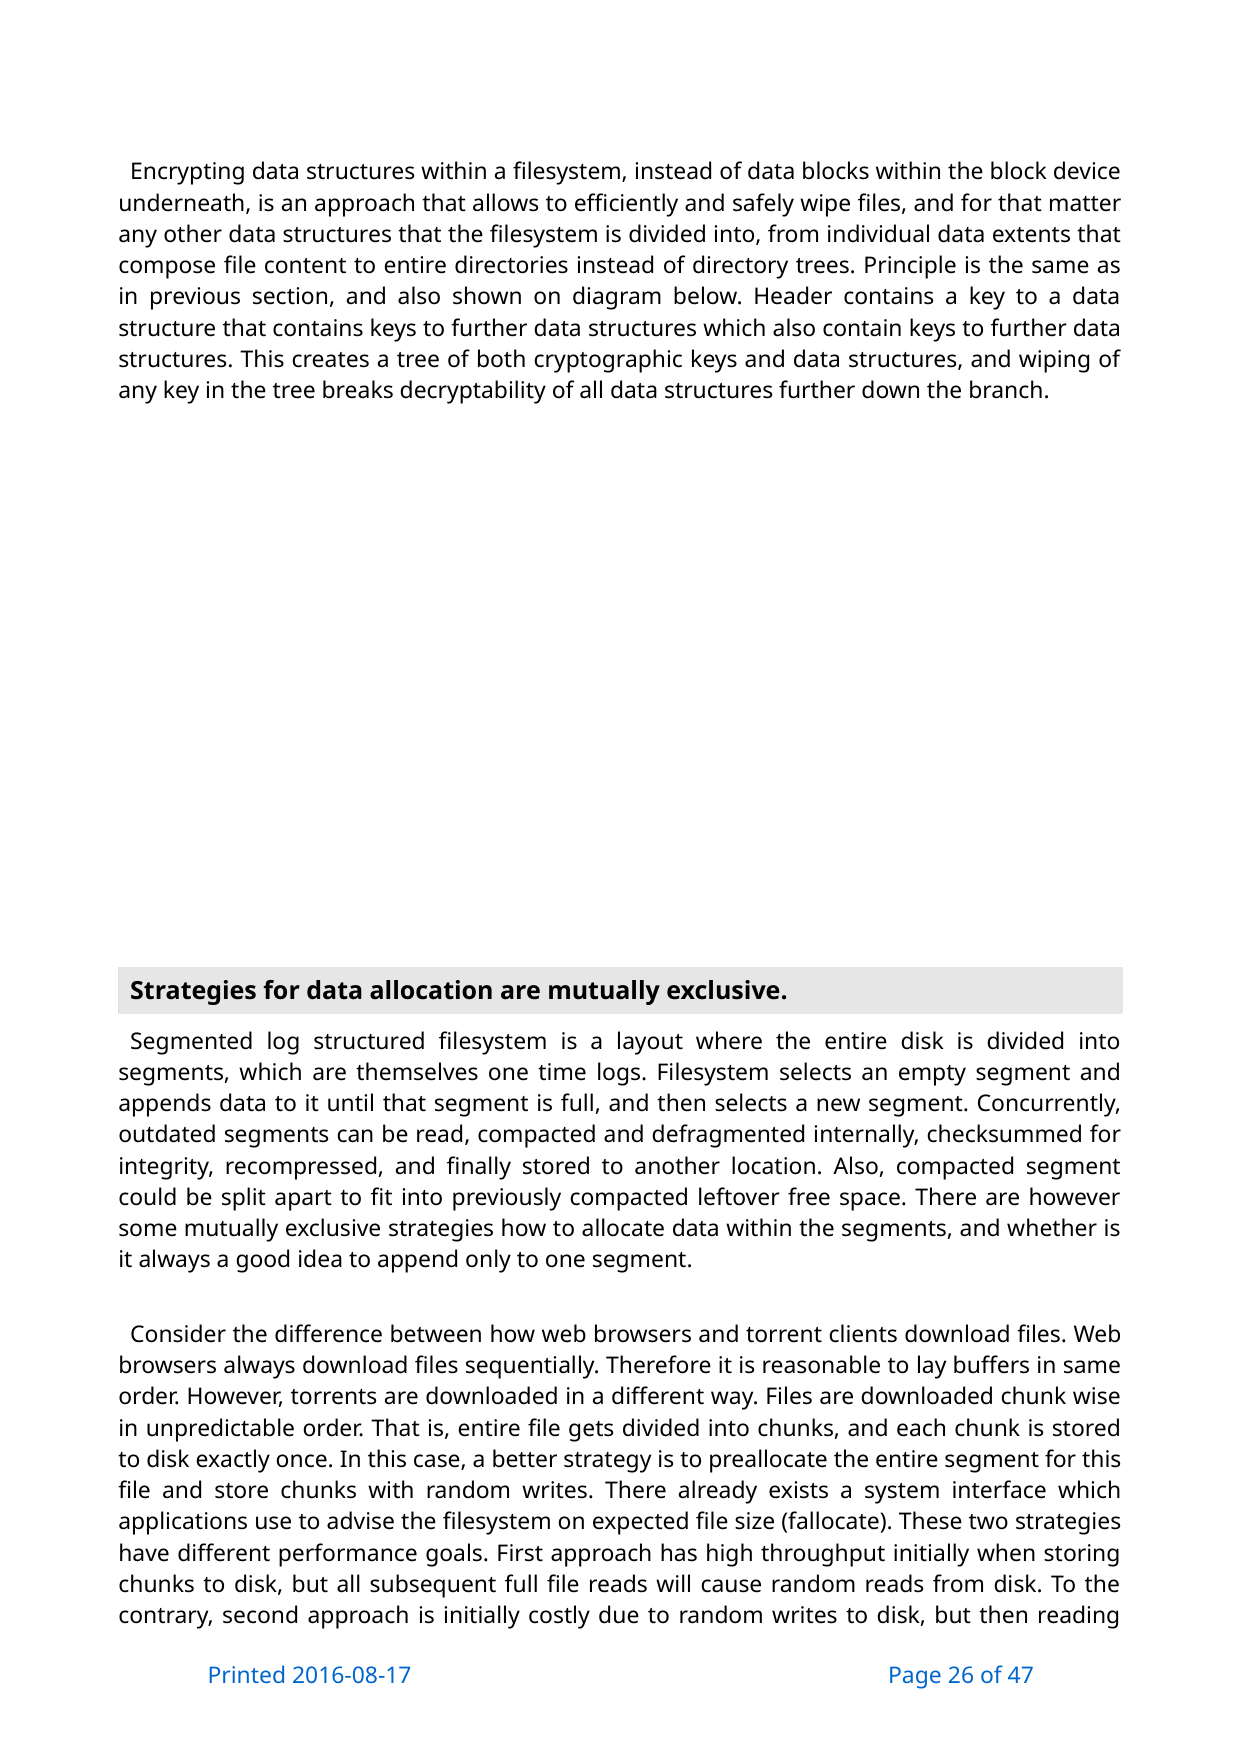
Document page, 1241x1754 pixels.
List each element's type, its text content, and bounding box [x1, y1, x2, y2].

text Encrypting data structures within a filesystem, instead of data blocks within the block device underneath, is an approach that allows to efficiently and safely wipe files, and for that matter any other data structures that the filesystem is divided into, from individual data extents that compose file content to entire directories instead of directory trees. Principle is the same as in previous section, and also shown on diagram below. Header contains a key to a data structure that contains keys to further data structures which also contain keys to further data structures. This creates a tree of both cryptographic keys and data structures, and wiping of any key in the tree breaks decryptability of all data structures further down the branch. [118, 155, 1122, 405]
text Consider the difference between how web browsers and torrent clients download files. Web browsers always download files sequentially. Therefore it is reasonable to lay buffers in same order. However, torrents are downloaded in a different way. Files are downloaded chunk wise in unpredictable order. That is, entire file gets divided into chunks, and each chunk is stored to disk exactly once. In this case, a better strategy is to preallocate the entire segment for this file and store chunks with random writes. There already exists a system interface which applications use to advise the filesystem on expected file size (fallocate). These two strategies have different performance goals. First approach has high throughput initially when storing chunks to disk, but all subsequent full file reads will cause random reads from disk. To the contrary, second approach is initially costly due to random writes to disk, but then reading [118, 1318, 1122, 1630]
text Segmented log structured filesystem is a layout where the entire disk is divided into segments, which are themselves one time logs. Filesystem selects an empty segment and appends data to it until that segment is full, and then selects a new segment. Concurrently, outdated segments can be read, compacted and defragmented internally, checksummed for integrity, recompressed, and finally stored to another location. Also, compacted segment could be split apart to fit into previously compacted leftover free space. There are however some mutually exclusive strategies how to allocate data within the segments, and whether is it always a good idea to append only to one segment. [118, 1025, 1122, 1275]
subtitle Strategies for data allocation are mutually exclusive. [119, 968, 1122, 1013]
